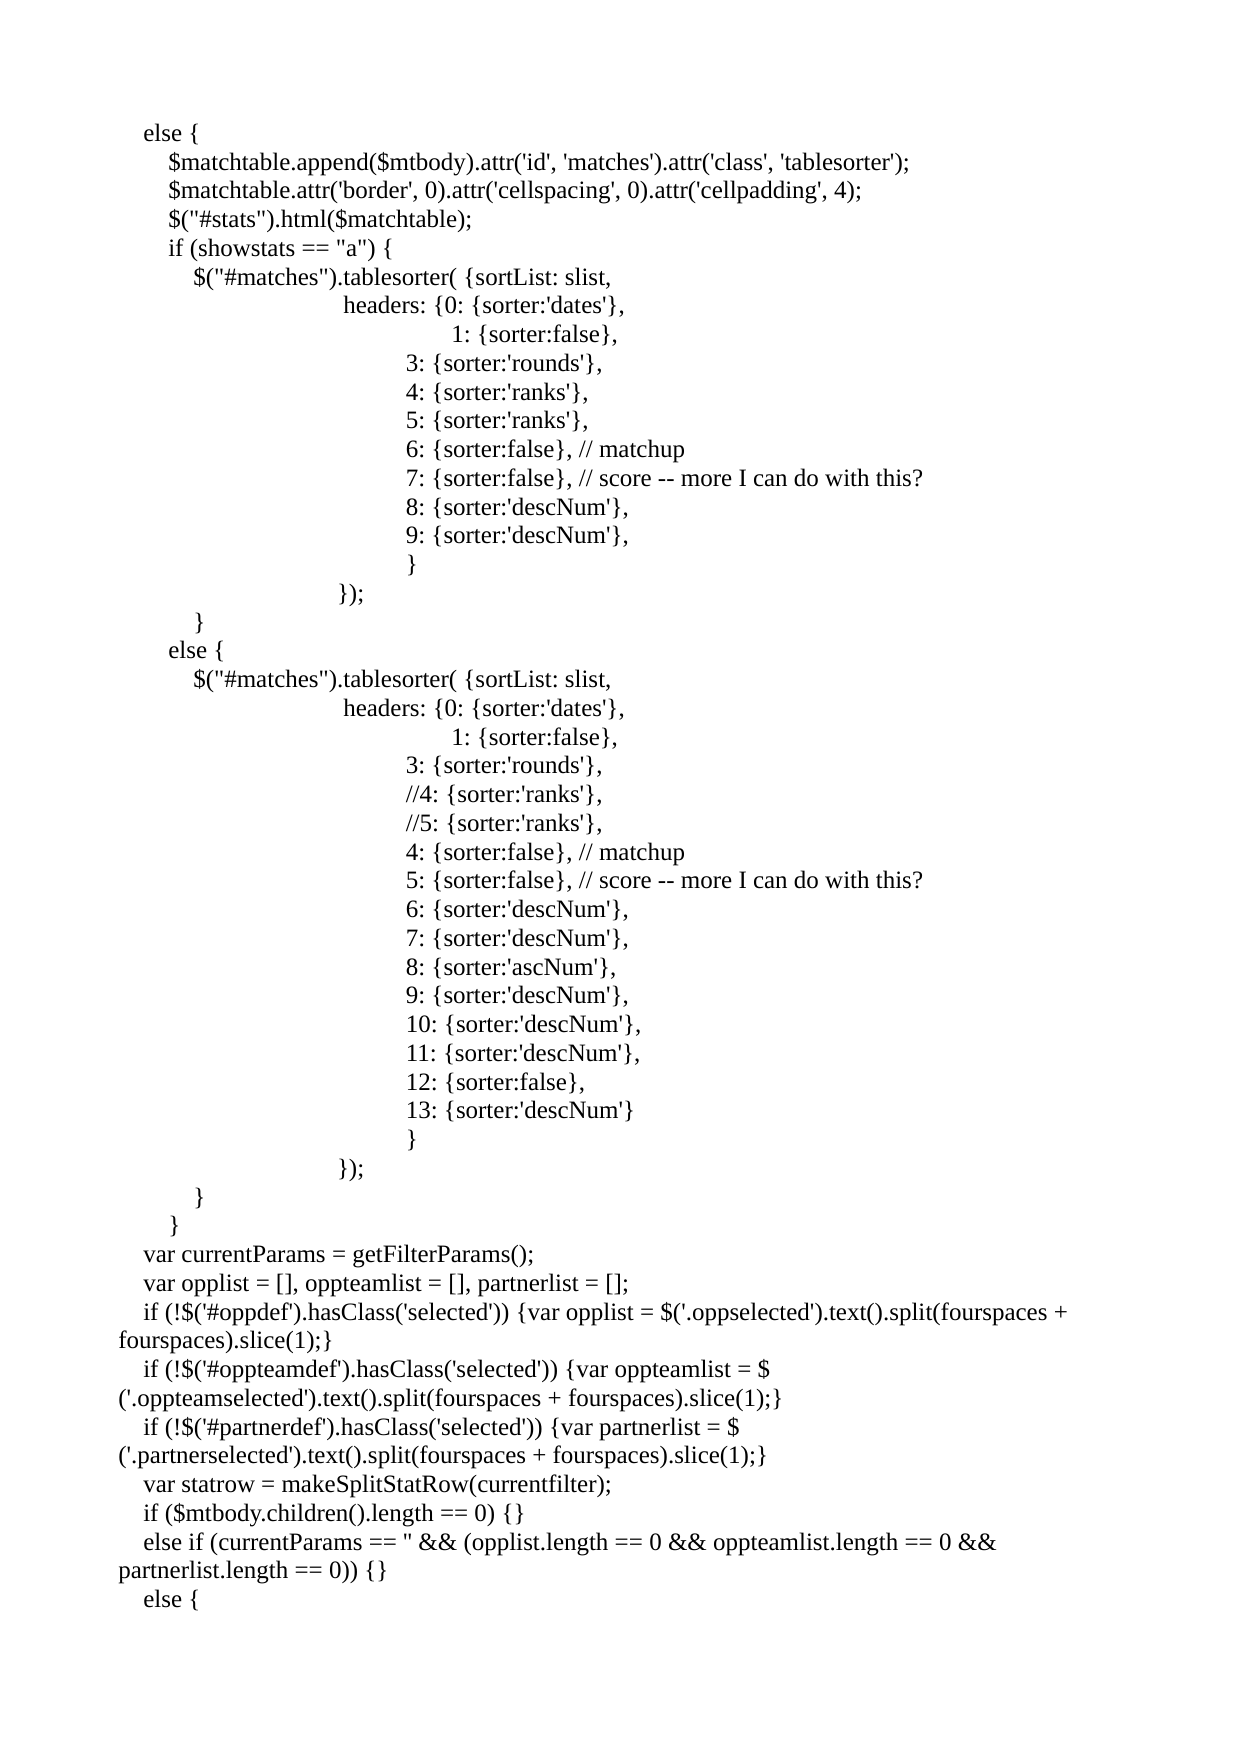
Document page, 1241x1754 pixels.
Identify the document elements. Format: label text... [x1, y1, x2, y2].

text $("#matches").tablesorter( {sortList: slist, [118, 664, 1122, 693]
text else { [118, 118, 1122, 147]
text 7: {sorter:false}, // score -- more I can do with this? [118, 463, 1122, 492]
text 10: {sorter:'descNum'}, [118, 1009, 1122, 1038]
text if (!$('#partnerdef').hasClass('selected')) {var partnerlist = $('.partnerselected').text().split(fourspaces + fourspaces).slice(1);} [118, 1412, 1122, 1469]
text } [118, 1182, 1122, 1211]
text 13: {sorter:'descNum'} [118, 1096, 1122, 1124]
text } [118, 607, 1122, 636]
text 9: {sorter:'descNum'}, [118, 521, 1122, 549]
text var opplist = [], oppteamlist = [], partnerlist = []; [118, 1268, 1122, 1297]
text var currentParams = getFilterParams(); [118, 1239, 1122, 1268]
text 12: {sorter:false}, [118, 1067, 1122, 1096]
text 3: {sorter:'rounds'}, [118, 348, 1122, 377]
text $("#stats").html($matchtable); [118, 204, 1122, 233]
text } [118, 1211, 1122, 1239]
text else if (currentParams == '' && (opplist.length == 0 && oppteamlist.length == 0 && partnerlist.length == 0)) {} [118, 1527, 1122, 1584]
text 9: {sorter:'descNum'}, [118, 981, 1122, 1009]
text 4: {sorter:false}, // matchup [118, 837, 1122, 866]
text 4: {sorter:'ranks'}, [118, 377, 1122, 406]
text headers: {0: {sorter:'dates'}, [118, 291, 1122, 319]
text //4: {sorter:'ranks'}, [118, 779, 1122, 808]
text else { [118, 1584, 1122, 1613]
text } [118, 549, 1122, 578]
text 5: {sorter:false}, // score -- more I can do with this? [118, 866, 1122, 894]
text 1: {sorter:false}, [118, 722, 1122, 751]
text 7: {sorter:'descNum'}, [118, 923, 1122, 952]
text 8: {sorter:'ascNum'}, [118, 952, 1122, 981]
text headers: {0: {sorter:'dates'}, [118, 693, 1122, 722]
text 8: {sorter:'descNum'}, [118, 492, 1122, 521]
text var statrow = makeSplitStatRow(currentfilter); [118, 1469, 1122, 1498]
text 3: {sorter:'rounds'}, [118, 751, 1122, 779]
text else { [118, 636, 1122, 664]
text if (showstats == "a") { [118, 233, 1122, 262]
text 1: {sorter:false}, [118, 319, 1122, 348]
text if ($mtbody.children().length == 0) {} [118, 1498, 1122, 1527]
text } [118, 1124, 1122, 1153]
text $("#matches").tablesorter( {sortList: slist, [118, 262, 1122, 291]
text 11: {sorter:'descNum'}, [118, 1038, 1122, 1067]
text }); [118, 578, 1122, 607]
text 6: {sorter:false}, // matchup [118, 434, 1122, 463]
text if (!$('#oppdef').hasClass('selected')) {var opplist = $('.oppselected').text().split(fourspaces + fourspaces).slice(1);} [118, 1297, 1122, 1354]
text 5: {sorter:'ranks'}, [118, 406, 1122, 434]
text if (!$('#oppteamdef').hasClass('selected')) {var oppteamlist = $('.oppteamselected').text().split(fourspaces + fourspaces).slice(1);} [118, 1354, 1122, 1412]
text $matchtable.append($mtbody).attr('id', 'matches').attr('class', 'tablesorter'); [118, 147, 1122, 176]
text $matchtable.attr('border', 0).attr('cellspacing', 0).attr('cellpadding', 4); [118, 176, 1122, 204]
text //5: {sorter:'ranks'}, [118, 808, 1122, 837]
text }); [118, 1153, 1122, 1182]
text 6: {sorter:'descNum'}, [118, 894, 1122, 923]
